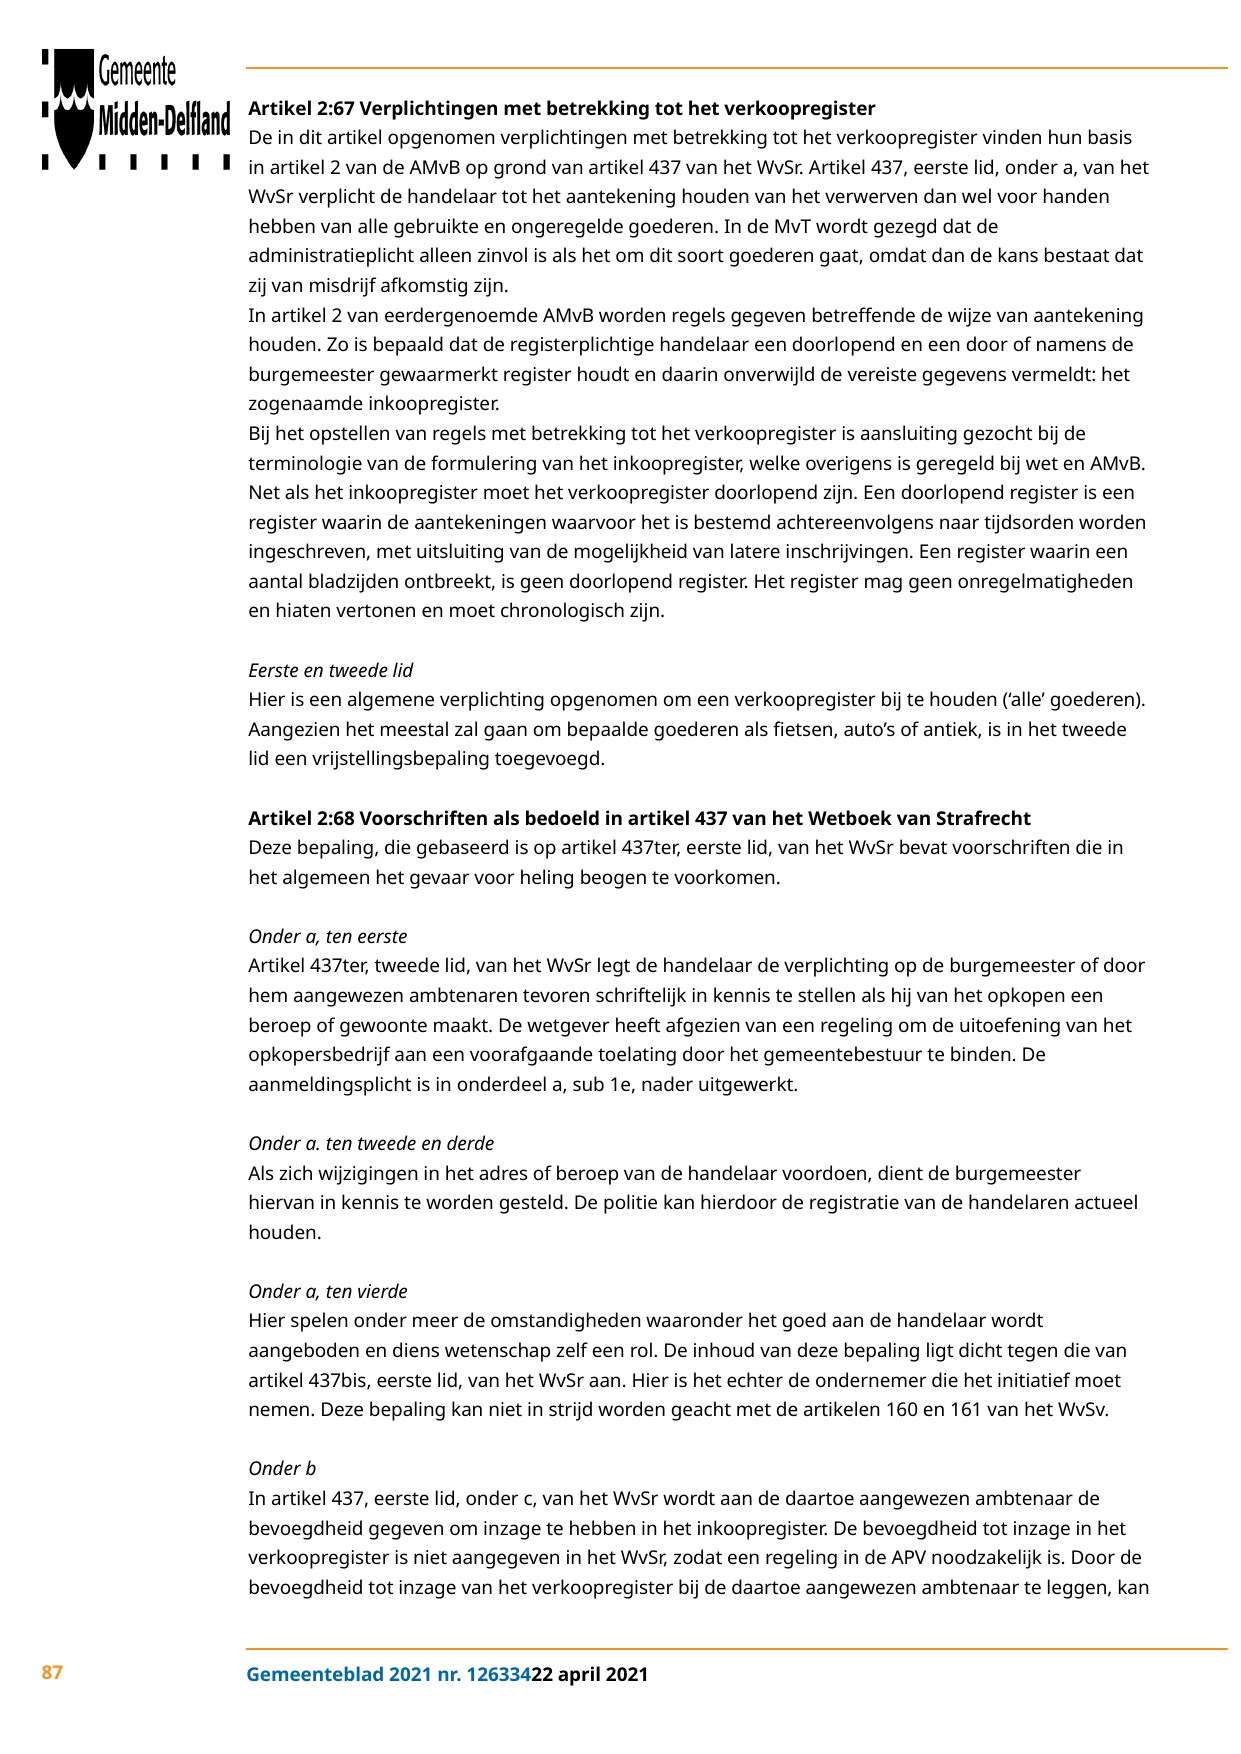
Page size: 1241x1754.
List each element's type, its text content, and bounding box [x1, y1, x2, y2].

text Onder a, ten eerste [248, 923, 1152, 949]
text Hier is een algemene verplichting opgenomen om een verkoopregister bij te houden (‘alle’ goederen). Aangezien het meestal zal gaan om bepaalde goederen als fietsen, auto’s of antiek, is in het tweede lid een vrijstellingsbepaling toegevoegd. [248, 686, 1152, 771]
text Bij het opstellen van regels met betrekking tot het verkoopregister is aansluiting gezocht bij de terminologie van de formulering van het inkoopregister, welke overigens is geregeld bij wet en AMvB. [248, 420, 1152, 476]
text Hier spelen onder meer de omstandigheden waaronder het goed aan de handelaar wordt aangeboden en diens wetenschap zelf een rol. De inhoud van deze bepaling ligt dicht tegen die van artikel 437bis, eerste lid, van het WvSr aan. Hier is het echter de ondernemer die het initiatief moet nemen. Deze bepaling kan niet in strijd worden geacht met de artikelen 160 en 161 van het WvSv. [248, 1308, 1152, 1422]
text Als zich wijzigingen in het adres of beroep van de handelaar voordoen, dient de burgemeester hiervan in kennis te worden gesteld. De politie kan hierdoor de registratie van de handelaren actueel houden. [248, 1160, 1152, 1245]
text In artikel 2 van eerdergenoemde AMvB worden regels gegeven betreffende de wijze van aantekening houden. Zo is bepaald dat de registerplichtige handelaar een doorlopend en een door of namens de burgemeester gewaarmerkt register houdt en daarin onverwijld de vereiste gegevens vermeldt: het zogenaamde inkoopregister. [248, 302, 1152, 416]
text Artikel 2:68 Voorschriften als bedoeld in artikel 437 van het Wetboek van Strafrecht [248, 805, 1152, 831]
text Net als het inkoopregister moet het verkoopregister doorlopend zijn. Een doorlopend register is een register waarin de aantekeningen waarvoor het is bestemd achtereenvolgens naar tijdsorden worden ingeschreven, met uitsluiting van de mogelijkheid van latere inschrijvingen. Een register waarin een aantal bladzijden ontbreekt, is geen doorlopend register. Het register mag geen onregelmatigheden en hiaten vertonen en moet chronologisch zijn. [248, 479, 1152, 623]
text De in dit artikel opgenomen verplichtingen met betrekking tot het verkoopregister vinden hun basis in artikel 2 van de AMvB op grond van artikel 437 van het WvSr. Artikel 437, eerste lid, onder a, van het WvSr verplicht de handelaar tot het aantekening houden van het verwerven dan wel voor handen hebben van alle gebruikte en ongeregelde goederen. In de MvT wordt gezegd dat de administratieplicht alleen zinvol is als het om dit soort goederen gaat, omdat dan de kans bestaat dat zij van misdrijf afkomstig zijn. [248, 124, 1152, 298]
text Deze bepaling, die gebaseerd is op artikel 437ter, eerste lid, van het WvSr bevat voorschriften die in het algemeen het gevaar voor heling beogen te voorkomen. [248, 834, 1152, 890]
text Artikel 437ter, tweede lid, van het WvSr legt de handelaar de verplichting op de burgemeester of door hem aangewezen ambtenaren tevoren schriftelijk in kennis te stellen als hij van het opkopen een beroep of gewoonte maakt. De wetgever heeft afgezien van een regeling om de uitoefening van het opkopersbedrijf aan een voorafgaande toelating door het gemeentebestuur te binden. De aanmeldingsplicht is in onderdeel a, sub 1e, nader uitgewerkt. [248, 953, 1152, 1097]
text In artikel 437, eerste lid, onder c, van het WvSr wordt aan de daartoe aangewezen ambtenaar de bevoegdheid gegeven om inzage te hebben in het inkoopregister. De bevoegdheid tot inzage in het verkoopregister is niet aangegeven in het WvSr, zodat een regeling in de APV noodzakelijk is. Door de bevoegdheid tot inzage van het verkoopregister bij de daartoe aangewezen ambtenaar te leggen, kan [248, 1485, 1152, 1600]
text Onder a, ten vierde [248, 1278, 1152, 1304]
text Eerste en tweede lid [248, 657, 1152, 683]
text Onder a. ten tweede en derde [248, 1130, 1152, 1156]
picture [41, 47, 231, 172]
text Onder b [248, 1456, 1152, 1481]
text Artikel 2:67 Verplichtingen met betrekking tot het verkoopregister [248, 95, 1152, 121]
